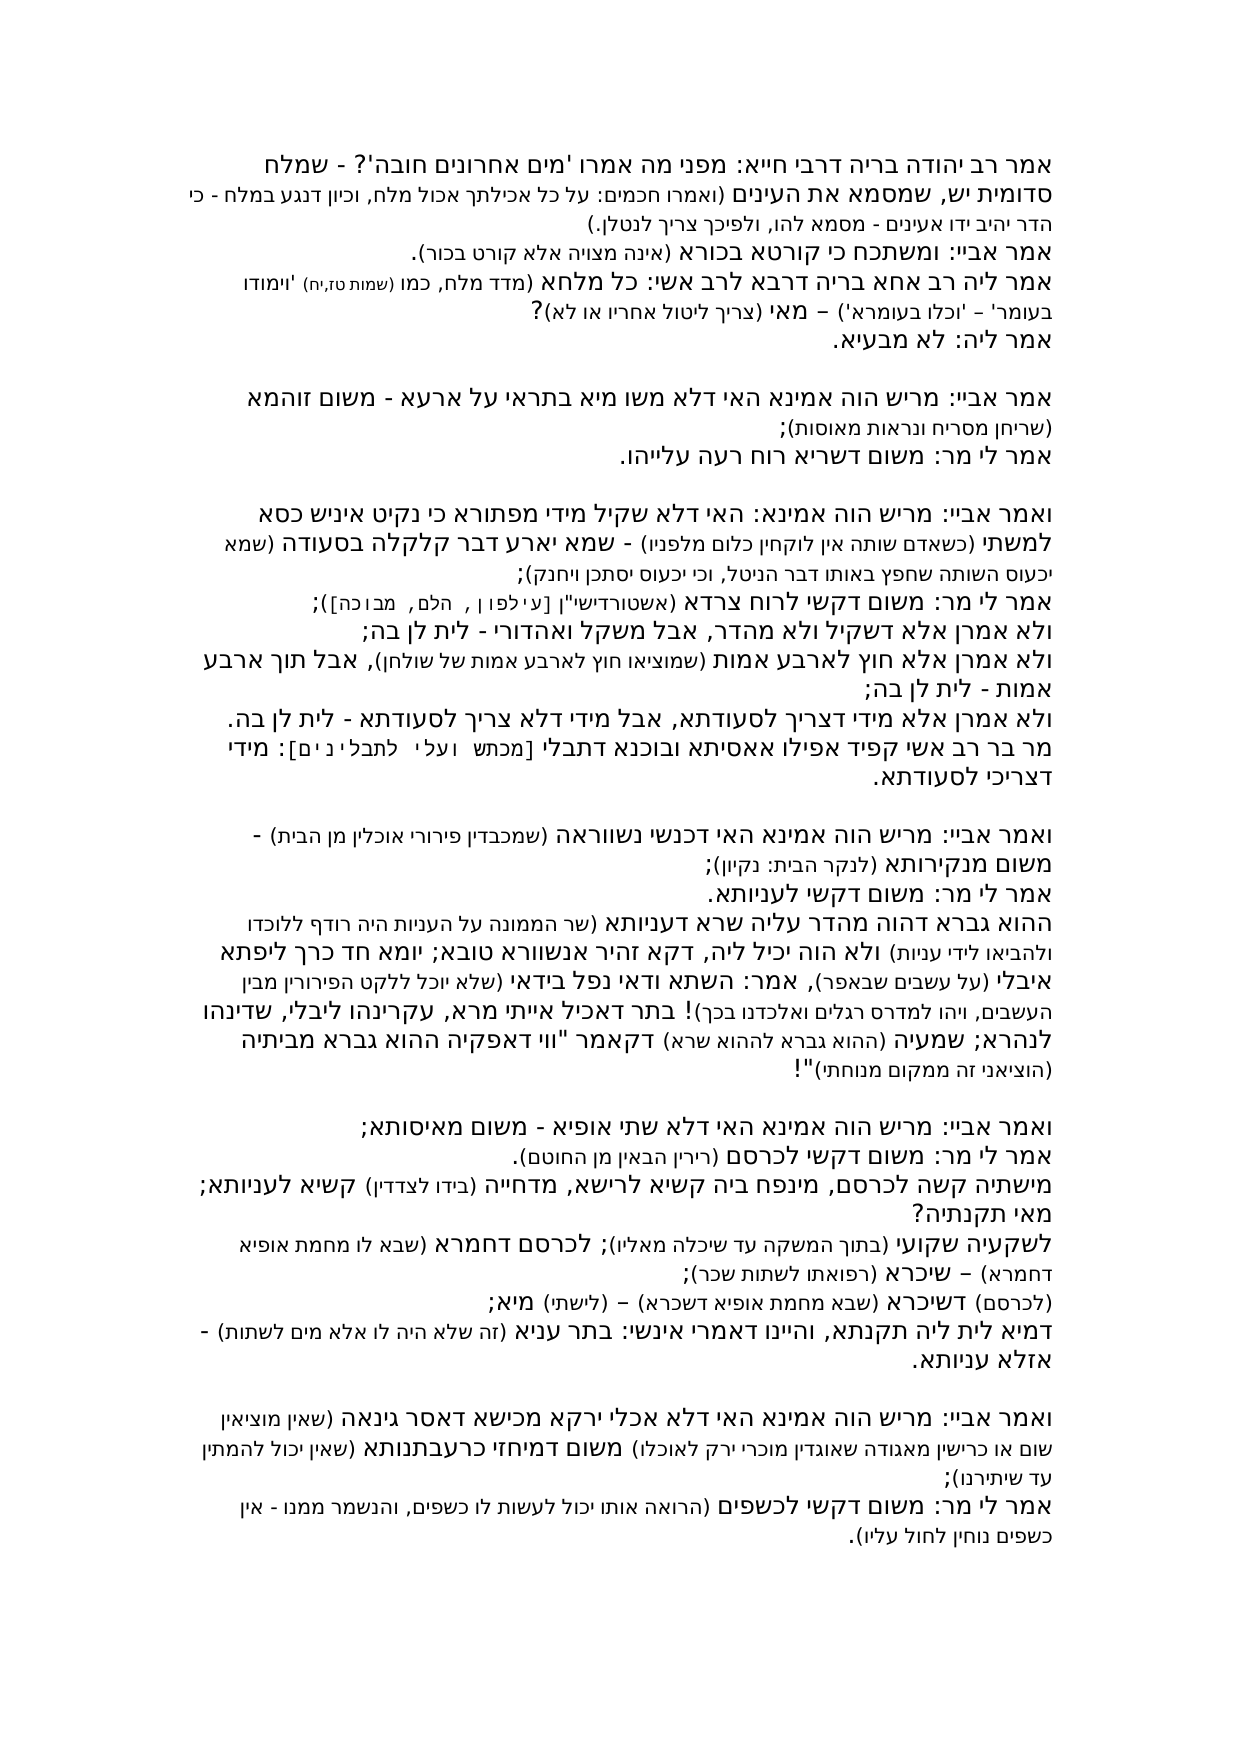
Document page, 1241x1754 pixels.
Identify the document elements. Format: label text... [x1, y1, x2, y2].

text מאי תקנתיה? [187, 1200, 1053, 1229]
text אמר ליה: לא מבעיא. [187, 325, 1053, 354]
text ולא אמרן אלא דשקיל ולא מהדר, אבל משקל ואהדורי - לית לן בה; [187, 616, 1053, 645]
text מר בר רב אשי קפיד אפילו אאסיתא ובוכנא דתבלי [מכתש ועלי לתבלינים]: מידי דצריכי לסעודתא. [187, 733, 1053, 792]
text (לכרסם) דשיכרא (שבא מחמת אופיא דשכרא) – (לישתי) מיא; [187, 1287, 1053, 1316]
text אמר רב יהודה בריה דרבי חייא: מפני מה אמרו 'מים אחרונים חובה'? - שמלח סדומית יש, שמסמא את העינים (ואמרו חכמים: על כל אכילתך אכול מלח, וכיון דנגע במלח - כי הדר יהיב ידו אעינים - מסמא להו, ולפיכך צריך לנטלן.) [187, 150, 1053, 238]
text אמר לי מר: משום דקשי לרוח צרדא (אשטורדישי"ן [עילפון, הלם, מבוכה]); [187, 587, 1053, 616]
text ולא אמרן אלא מידי דצריך לסעודתא, אבל מידי דלא צריך לסעודתא - לית לן בה. [187, 704, 1053, 733]
text ולא אמרן אלא חוץ לארבע אמות (שמוציאו חוץ לארבע אמות של שולחן), אבל תוך ארבע אמות - לית לן בה; [187, 645, 1053, 704]
text ואמר אביי: מריש הוה אמינא האי דלא אכלי ירקא מכישא דאסר גינאה (שאין מוציאין שום או כרישין מאגודה שאוגדין מוכרי ירק לאוכלו) משום דמיחזי כרעבתנותא (שאין יכול להמתין עד שיתירנו); [187, 1404, 1053, 1491]
text ואמר אביי: מריש הוה אמינא: האי דלא שקיל מידי מפתורא כי נקיט איניש כסא למשתי (כשאדם שותה אין לוקחין כלום מלפניו) - שמא יארע דבר קלקלה בסעודה (שמא יכעוס השותה שחפץ באותו דבר הניטל, וכי יכעוס יסתכן ויחנק); [187, 499, 1053, 587]
text ואמר אביי: מריש הוה אמינא האי דכנשי נשווראה (שמכבדין פירורי אוכלין מן הבית) - משום מנקירותא (לנקר הבית: נקיון); [187, 820, 1053, 879]
text אמר לי מר: משום דקשי לכשפים (הרואה אותו יכול לעשות לו כשפים, והנשמר ממנו - אין כשפים נוחין לחול עליו). [187, 1491, 1053, 1549]
text אמר ליה רב אחא בריה דרבא לרב אשי: כל מלחא (מדד מלח, כמו (שמות טז,יח) 'וימודו בעומר' – 'וכלו בעומרא') – מאי (צריך ליטול אחריו או לא)? [187, 267, 1053, 325]
text אמר אביי: מריש הוה אמינא האי דלא משו מיא בתראי על ארעא - משום זוהמא (שריחן מסריח ונראות מאוסות); [187, 383, 1053, 441]
text אמר לי מר: משום דשריא רוח רעה עלייהו. [187, 441, 1053, 471]
text אמר אביי: ומשתכח כי קורטא בכורא (אינה מצויה אלא קורט בכור). [187, 238, 1053, 267]
text אמר לי מר: משום דקשי לעניותא. [187, 879, 1053, 908]
text מישתיה קשה לכרסם, מינפח ביה קשיא לרישא, מדחייה (בידו לצדדין) קשיא לעניותא; [187, 1171, 1053, 1200]
text לשקעיה שקועי (בתוך המשקה עד שיכלה מאליו); לכרסם דחמרא (שבא לו מחמת אופיא דחמרא) – שיכרא (רפואתו לשתות שכר); [187, 1229, 1053, 1287]
text דמיא לית ליה תקנתא, והיינו דאמרי אינשי: בתר עניא (זה שלא היה לו אלא מים לשתות) - אזלא עניותא. [187, 1316, 1053, 1375]
text אמר לי מר: משום דקשי לכרסם (רירין הבאין מן החוטם). [187, 1141, 1053, 1171]
text ההוא גברא דהוה מהדר עליה שרא דעניותא (שר הממונה על העניות היה רודף ללוכדו ולהביאו לידי עניות) ולא הוה יכיל ליה, דקא זהיר אנשוורא טובא; יומא חד כרך ליפתא איבלי (על עשבים שבאפר), אמר: השתא ודאי נפל בידאי (שלא יוכל ללקט הפירורין מבין העשבים, ויהו למדרס רגלים ואלכדנו בכך)! בתר דאכיל אייתי מרא, עקרינהו ליבלי, שדינהו לנהרא; שמעיה (ההוא גברא לההוא שרא) דקאמר "ווי דאפקיה ההוא גברא מביתיה (הוציאני זה ממקום מנוחתי)"! [187, 908, 1053, 1083]
text ואמר אביי: מריש הוה אמינא האי דלא שתי אופיא - משום מאיסותא; [187, 1112, 1053, 1141]
